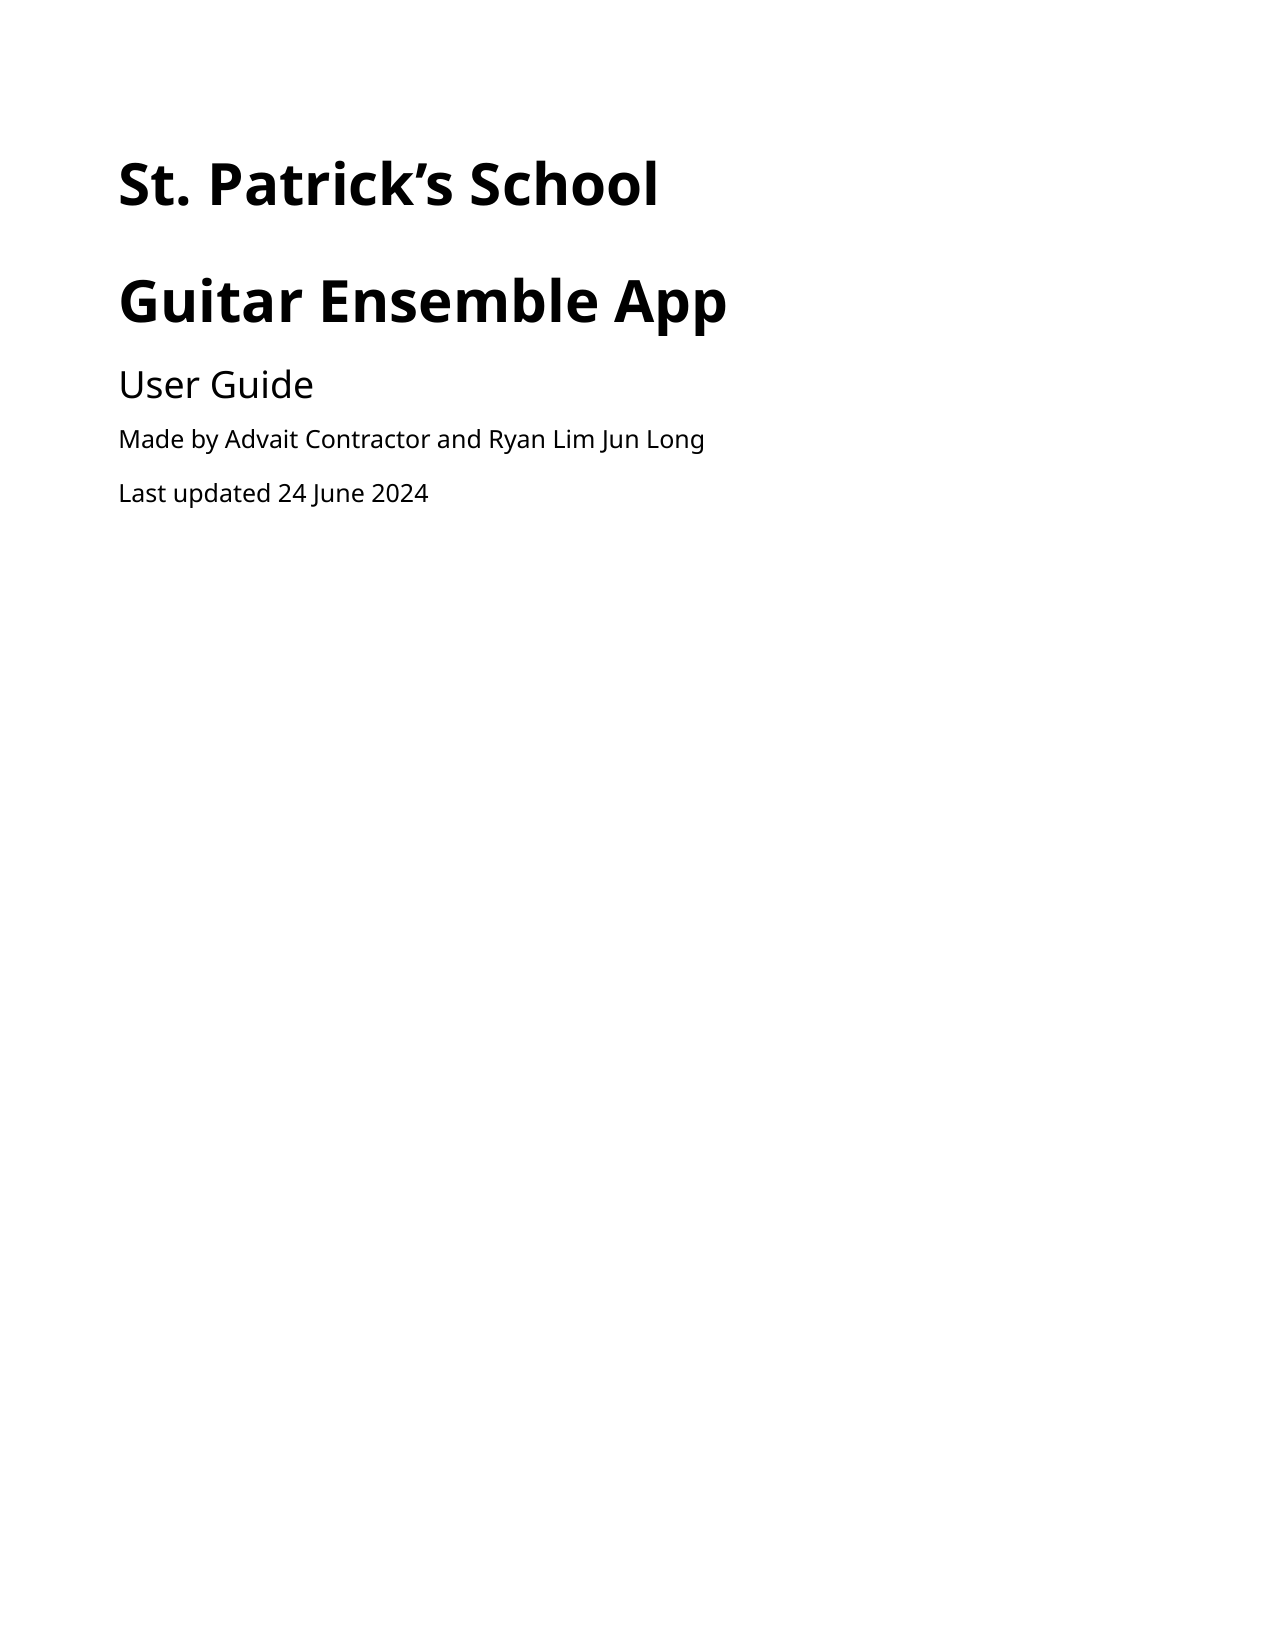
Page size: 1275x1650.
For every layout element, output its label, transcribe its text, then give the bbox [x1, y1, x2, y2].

title Guitar Ensemble App [118, 260, 1157, 339]
text Last updated 24 June 2024 [118, 476, 1157, 510]
title St. Patrick’s School [118, 143, 1157, 223]
text Made by Advait Contractor and Ryan Lim Jun Long [118, 422, 1157, 456]
subtitle User Guide [118, 358, 1157, 409]
